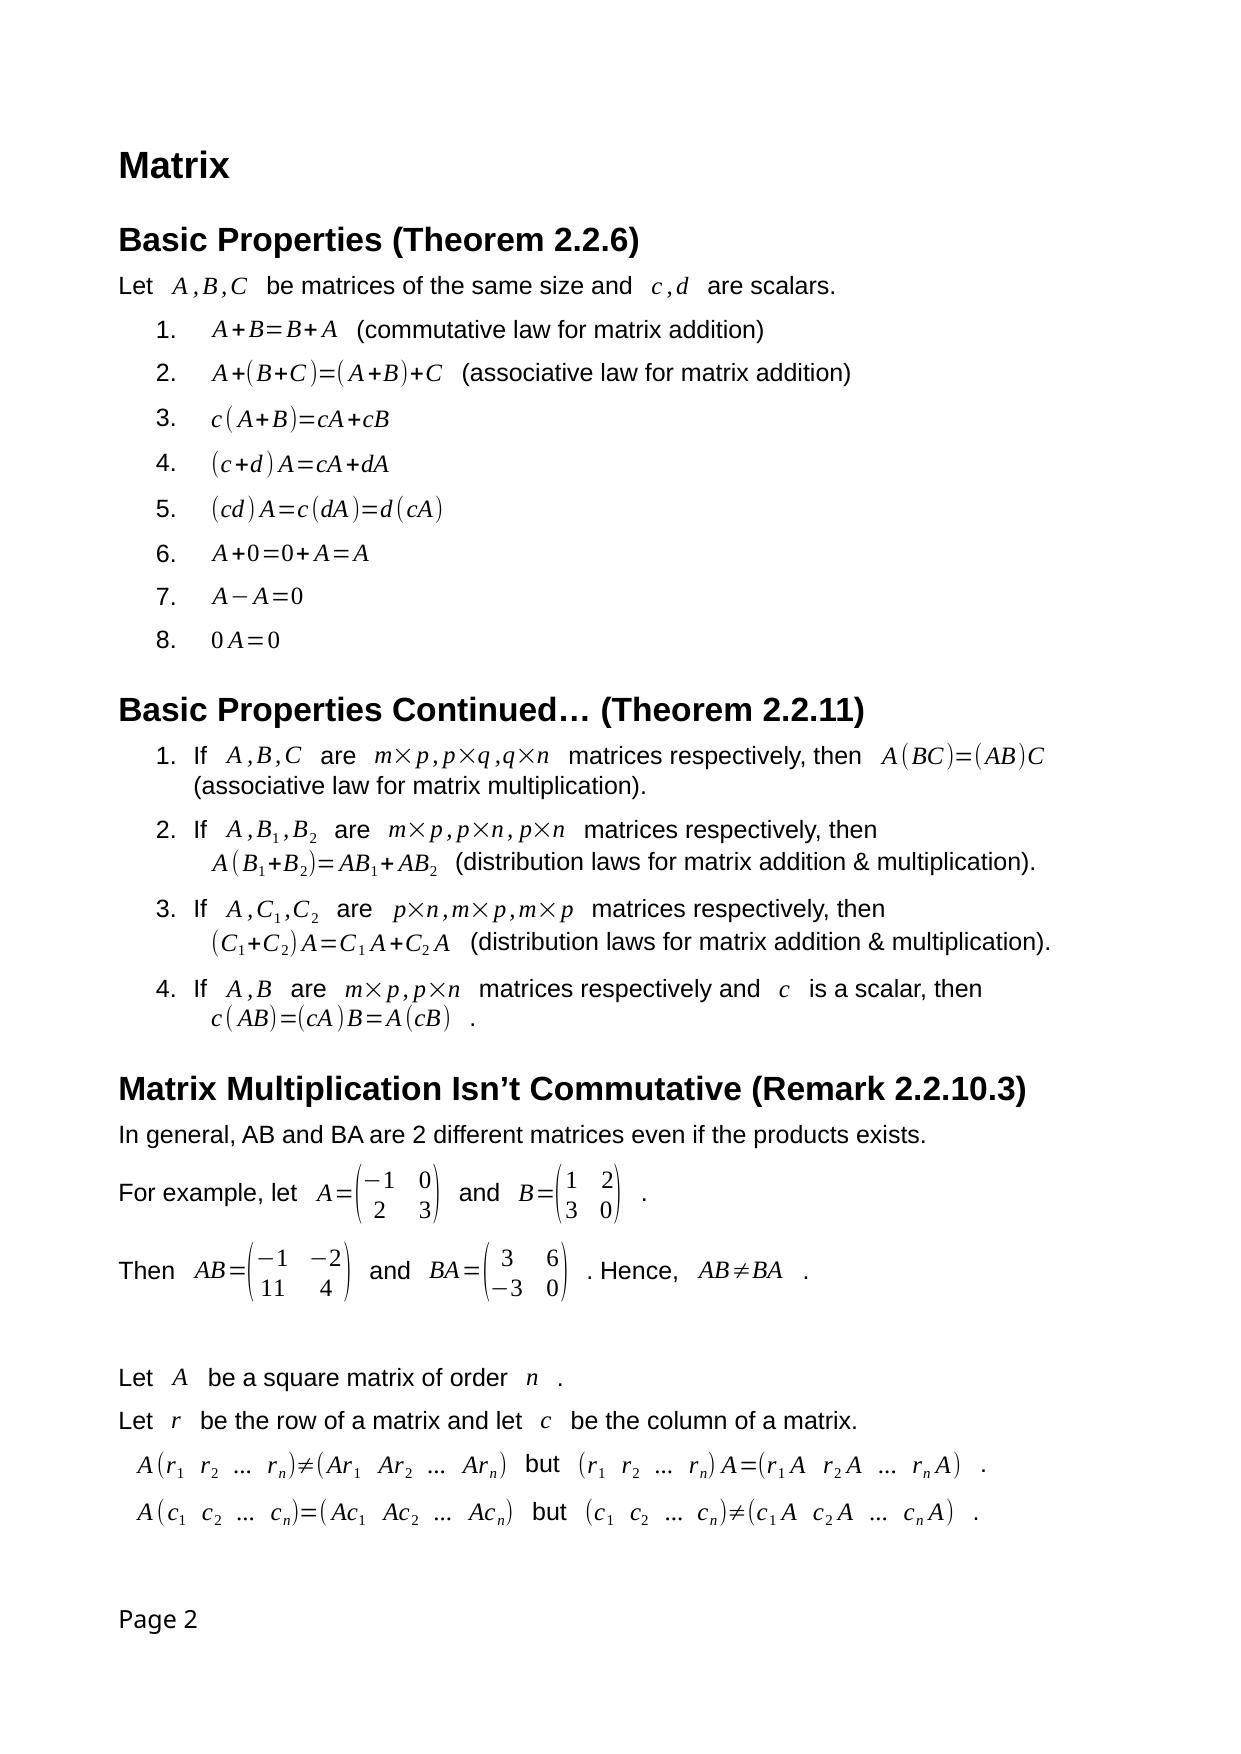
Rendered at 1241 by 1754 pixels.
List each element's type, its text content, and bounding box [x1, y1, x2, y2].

subtitle Matrix [118, 143, 1122, 187]
list Ifarematrices respectively, then(distribution laws for matrix addition & multiplication). [156, 815, 1122, 880]
list Ifarematrices respectively andis a scalar, then. [156, 974, 1122, 1033]
text Thenand. Hence,. [118, 1241, 1122, 1305]
text Letbe a square matrix of order. [118, 1363, 1122, 1391]
list (associative law for matrix addition) [156, 358, 1122, 388]
text For example, letand. [118, 1163, 1122, 1227]
text In general, AB and BA are 2 different matrices even if the products exists. [118, 1120, 1122, 1149]
subtitle Matrix Multiplication Isn’t Commutative (Remark 2.2.10.3) [118, 1069, 1122, 1107]
list Ifarematrices respectively, then(distribution laws for matrix addition & multiplication). [156, 894, 1122, 959]
text but. [118, 1449, 1122, 1482]
list (commutative law for matrix addition) [156, 314, 1122, 343]
text Letbe the row of a matrix and letbe the column of a matrix. [118, 1406, 1122, 1435]
text but. [118, 1497, 1122, 1529]
text Letbe matrices of the same size andare scalars. [118, 271, 1122, 300]
list Ifarematrices respectively, then (associative law for matrix multiplication). [156, 741, 1122, 800]
subtitle Basic Properties (Theorem 2.2.6) [118, 220, 1122, 259]
subtitle Basic Properties Continued… (Theorem 2.2.11) [118, 689, 1122, 728]
